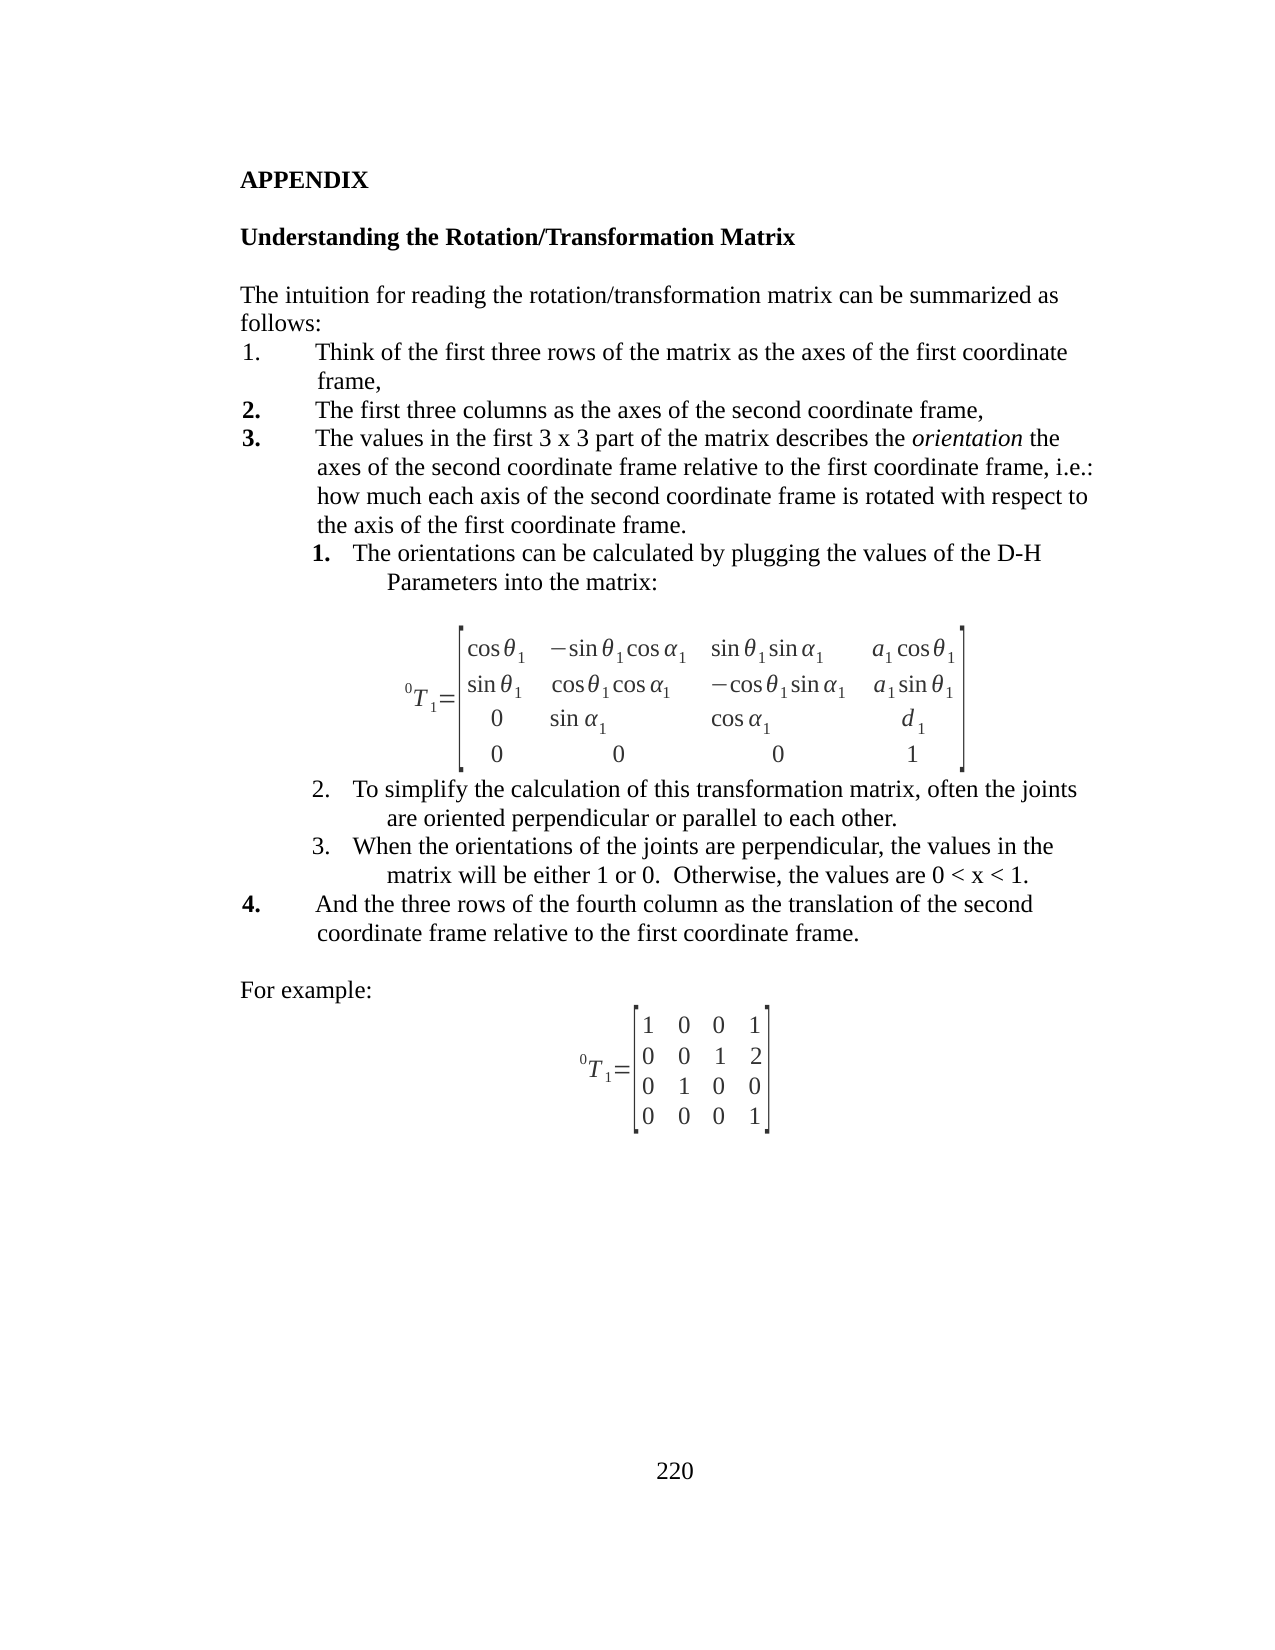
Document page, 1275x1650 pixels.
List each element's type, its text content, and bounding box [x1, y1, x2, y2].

list The values in the first 3 x 3 part of the matrix describes the orientation the axes of the second coordinate frame relative to the first coordinate frame, i.e.: how much each axis of the second coordinate frame is rotated with respect to the axis of the first coordinate frame. [242, 423, 1110, 538]
list The first three columns as the axes of the second coordinate frame, [242, 395, 1110, 423]
text For example: [240, 975, 1110, 1004]
text APPENDIX [240, 165, 1110, 193]
list The orientations can be calculated by plugging the values of the D-H Parameters into the matrix: [312, 538, 1110, 774]
text Understanding the Rotation/Transformation Matrix [240, 222, 1110, 251]
list To simplify the calculation of this transformation matrix, often the joints are oriented perpendicular or parallel to each other. [312, 774, 1110, 831]
text The intuition for reading the rotation/transformation matrix can be summarized as follows: [240, 280, 1110, 337]
list And the three rows of the fourth column as the translation of the second coordinate frame relative to the first coordinate frame. [242, 889, 1110, 946]
list When the orientations of the joints are perpendicular, the values in the matrix will be either 1 or 0. Otherwise, the values are 0 < x < 1. [312, 831, 1110, 889]
list Think of the first three rows of the matrix as the axes of the first coordinate frame, [242, 337, 1110, 395]
